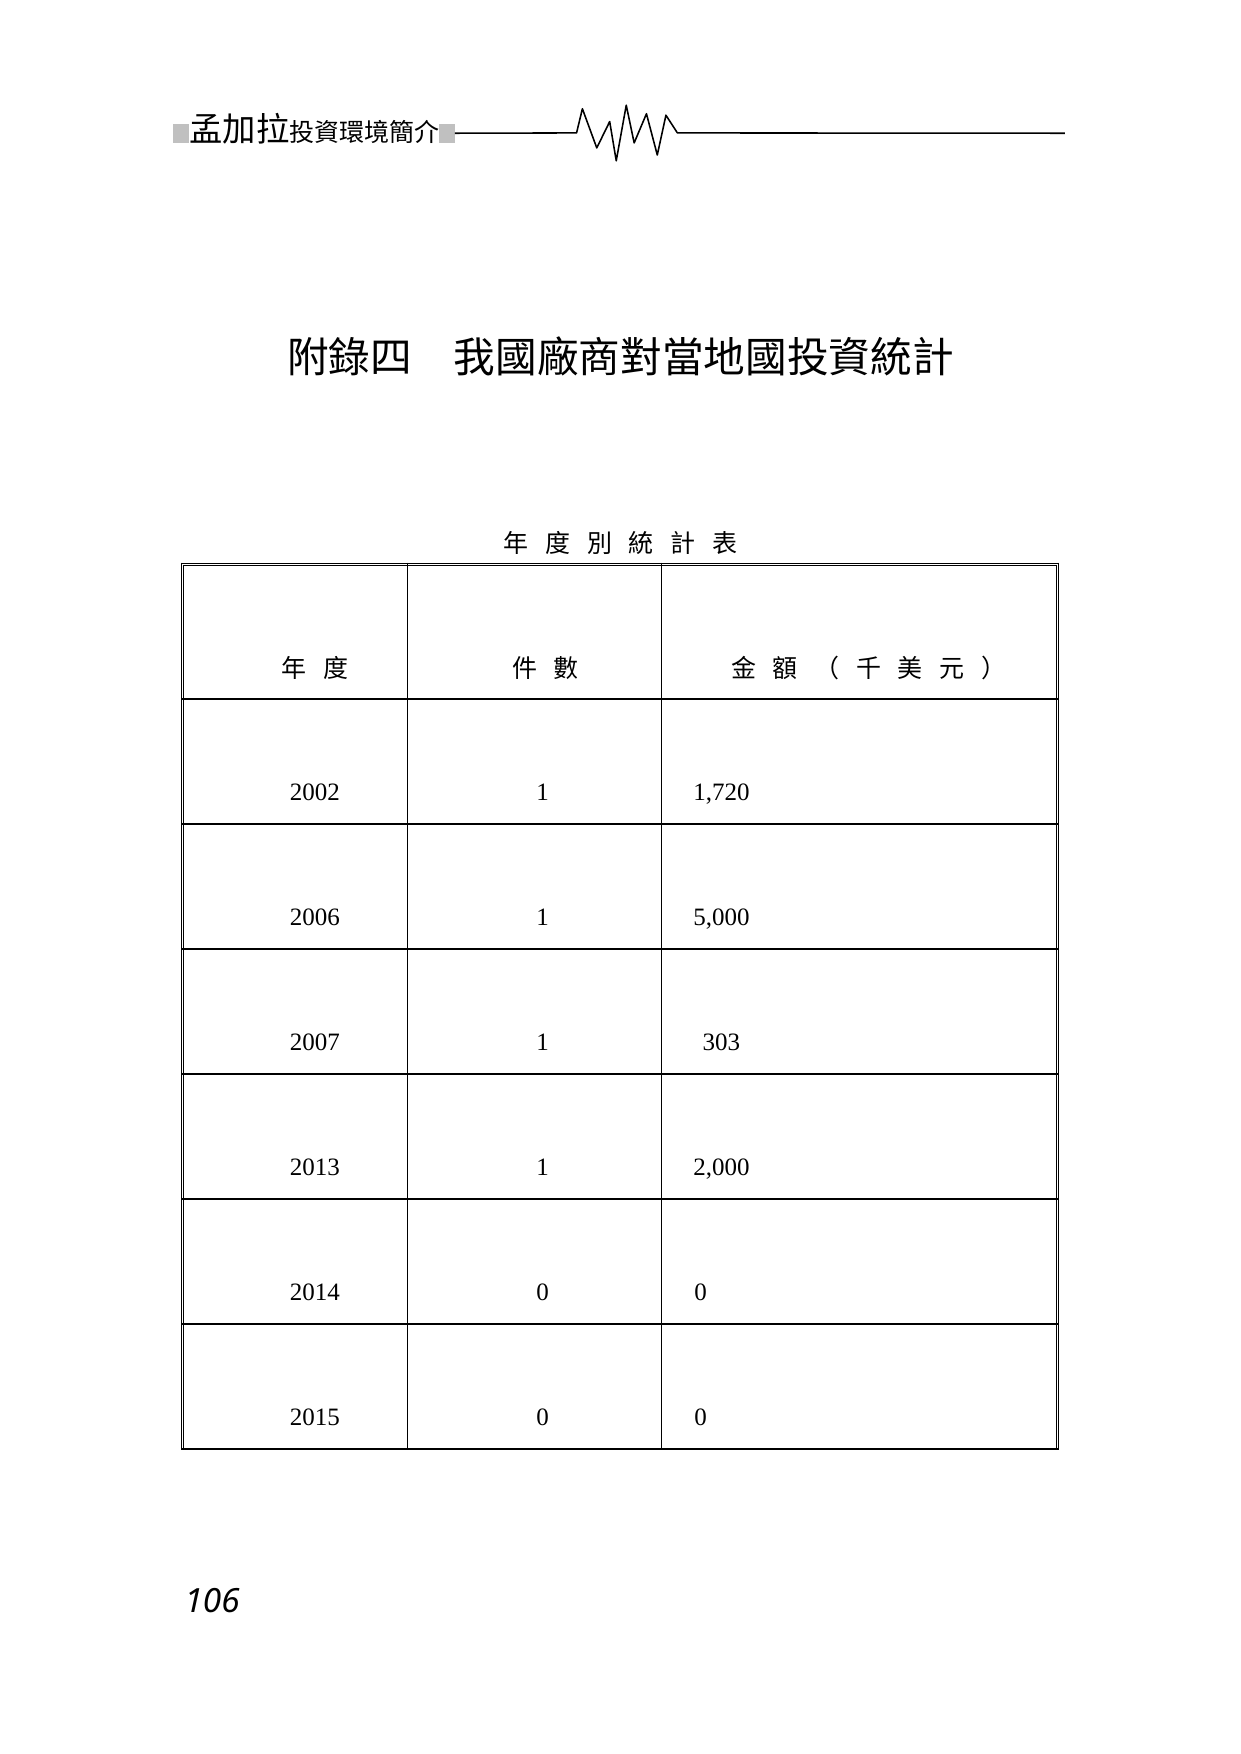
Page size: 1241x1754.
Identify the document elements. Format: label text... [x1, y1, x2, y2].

table_cell 1 [408, 950, 661, 1073]
table_cell 2002 [184, 700, 407, 823]
text 年度別統計表 [183, 500, 1058, 563]
text 附錄四 我國廠商對當地國投資統計 [183, 313, 1058, 375]
table_cell 2006 [184, 825, 407, 948]
table_cell 2,000 [662, 1075, 1056, 1198]
table_cell 303 [662, 950, 1056, 1073]
table_cell 2015 [184, 1325, 407, 1448]
table_cell 2007 [184, 950, 407, 1073]
table_cell 0 [662, 1200, 1056, 1323]
table_cell 2013 [184, 1075, 407, 1198]
table_header 件數 [408, 566, 661, 698]
table_cell 1 [408, 700, 661, 823]
table_header 年度 [184, 566, 407, 698]
table_cell 0 [662, 1325, 1056, 1448]
table_cell 0 [408, 1200, 661, 1323]
table_cell 2014 [184, 1200, 407, 1323]
table_cell 5,000 [662, 825, 1056, 948]
table_cell 1 [408, 825, 661, 948]
table_cell 0 [408, 1325, 661, 1448]
table_cell 1,720 [662, 700, 1056, 823]
table_header 金額（千美元） [662, 566, 1056, 698]
table_cell 1 [408, 1075, 661, 1198]
